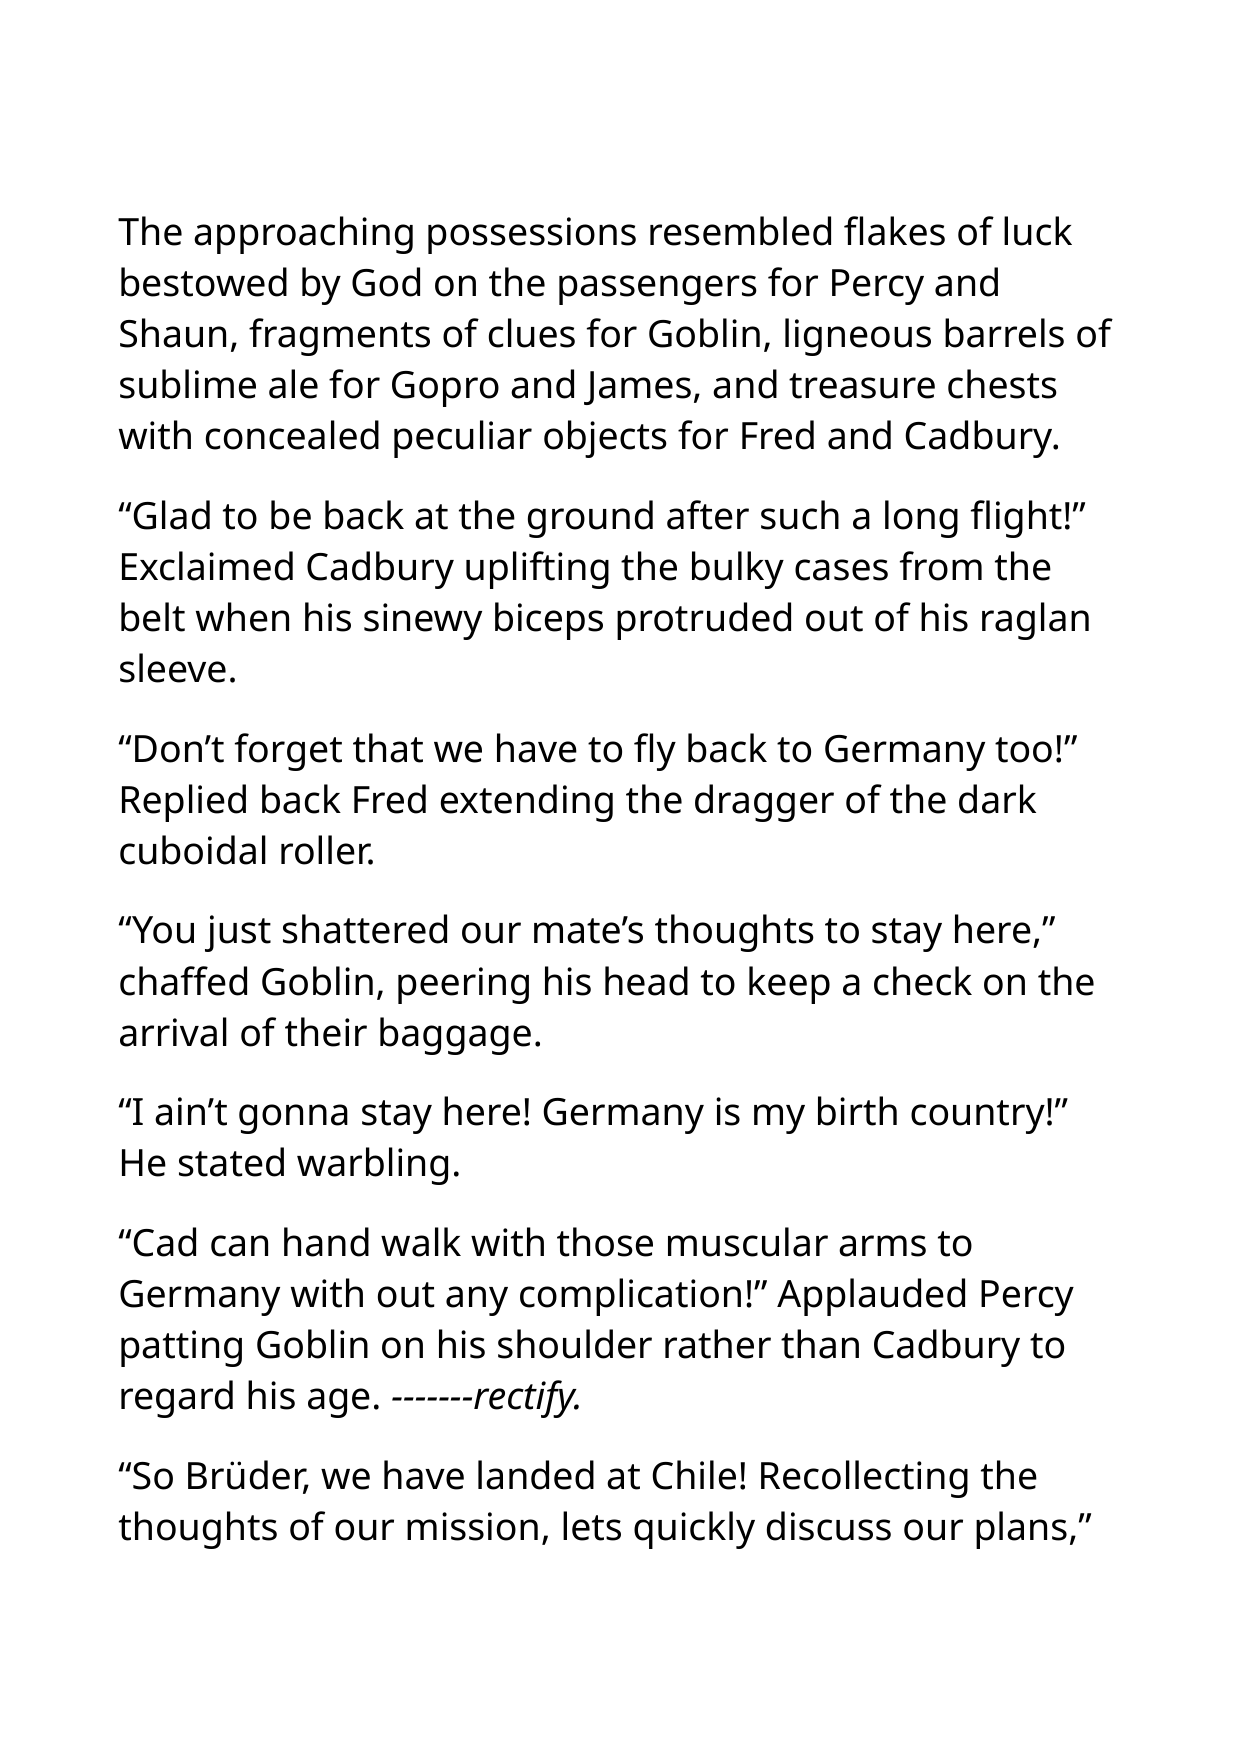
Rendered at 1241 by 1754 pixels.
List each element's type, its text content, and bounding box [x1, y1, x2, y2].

text “So Brüder, we have landed at Chile! Recollecting the thoughts of our mission, lets quickly discuss our plans,” [118, 1449, 1122, 1552]
text “Glad to be back at the ground after such a long flight!” Exclaimed Cadbury uplifting the bulky cases from the belt when his sinewy biceps protruded out of his raglan sleeve. [118, 489, 1122, 693]
text “I ain’t gonna stay here! Germany is my birth country!” He stated warbling. [118, 1086, 1122, 1188]
text “Don’t forget that we have to fly back to Germany too!” Replied back Fred extending the dragger of the dark cuboidal roller. [118, 722, 1122, 875]
text “Cad can hand walk with those muscular arms to Germany with out any complication!” Applauded Percy patting Goblin on his shoulder rather than Cadbury to regard his age. -------rectify. [118, 1217, 1122, 1421]
text The approaching possessions resembled flakes of luck bestowed by God on the passengers for Percy and Shaun, fragments of clues for Goblin, ligneous barrels of sublime ale for Gopro and James, and treasure chests with concealed peculiar objects for Fred and Cadbury. [118, 205, 1122, 460]
text “You just shattered our mate’s thoughts to stay here,” chaffed Goblin, peering his head to keep a check on the arrival of their baggage. [118, 904, 1122, 1057]
